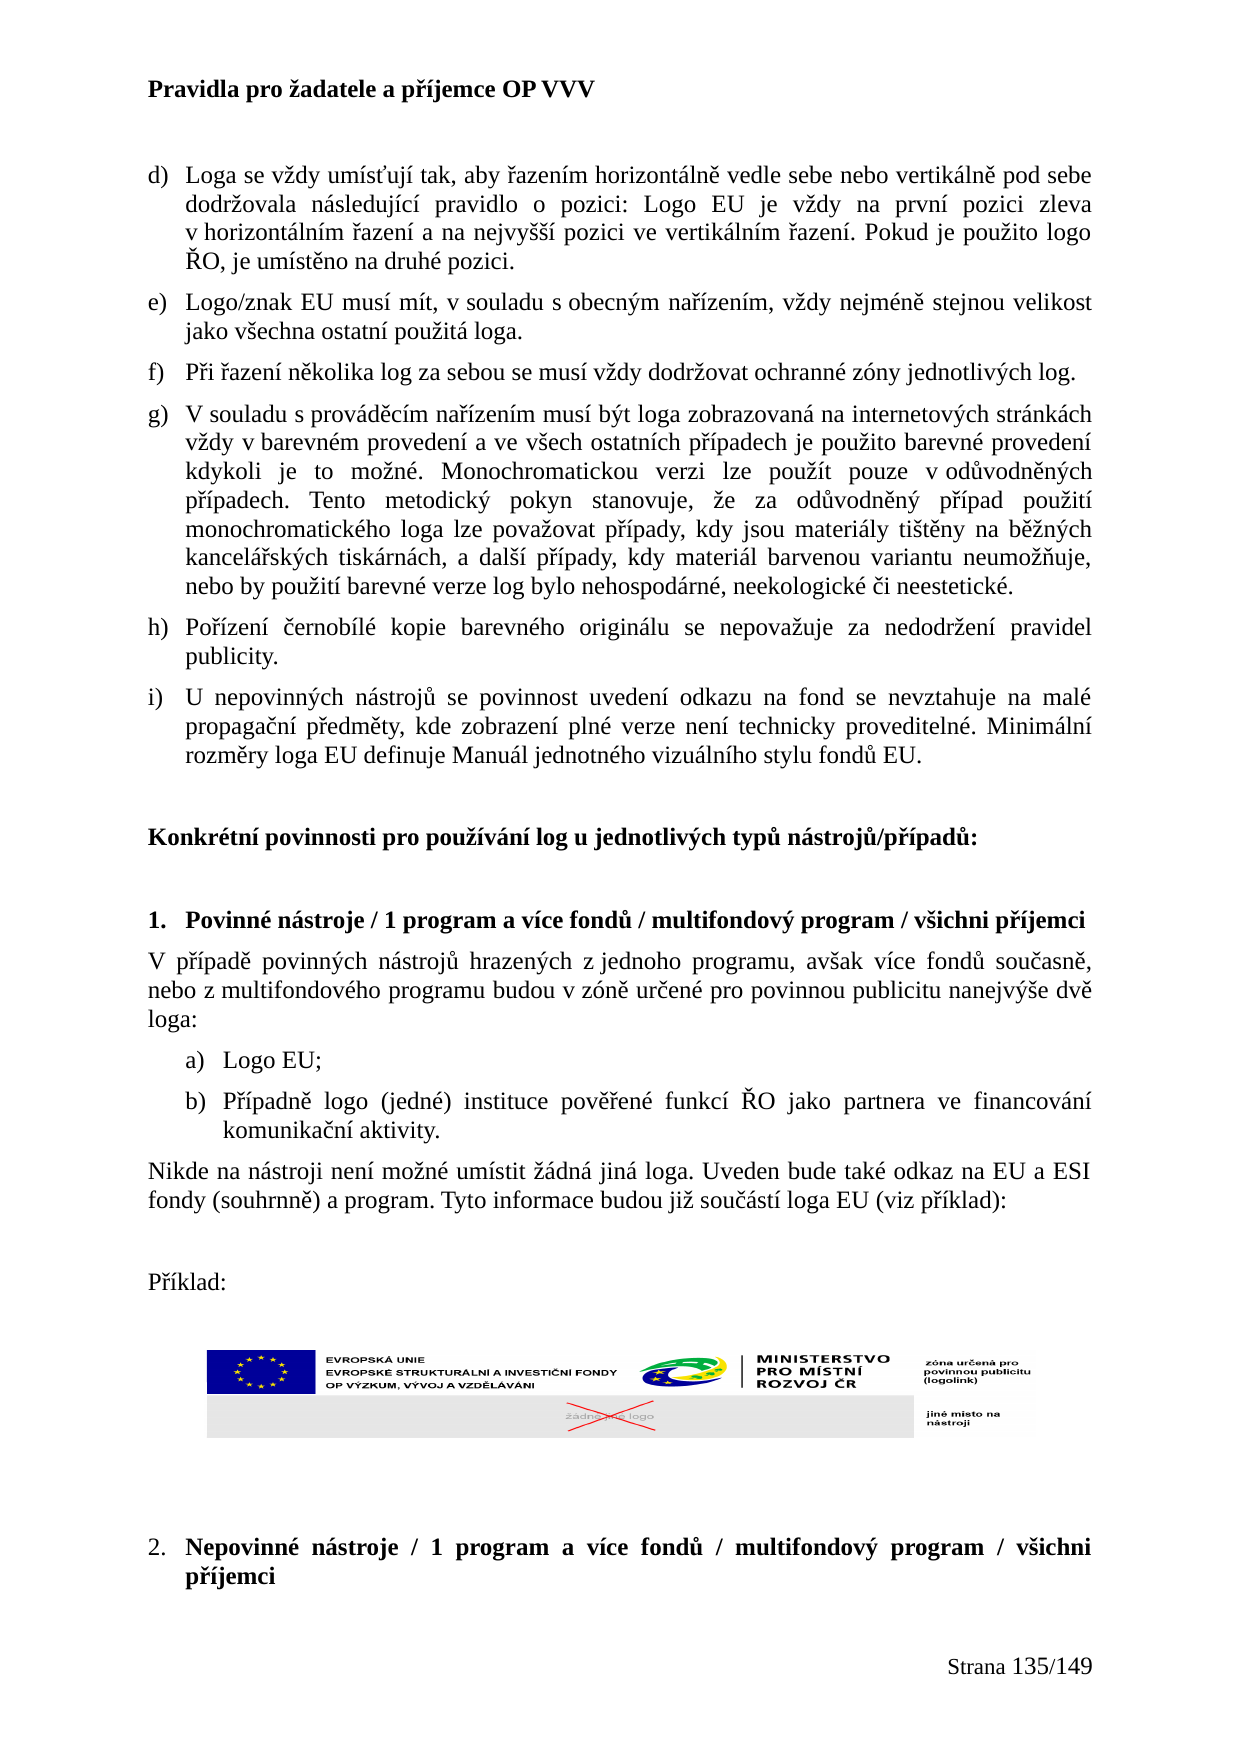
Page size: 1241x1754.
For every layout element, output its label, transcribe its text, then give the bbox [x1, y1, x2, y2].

list Logo/znak EU musí mít, v souladu s obecným nařízením, vždy nejméně stejnou velikost jako všechna ostatní použitá loga. [148, 287, 1093, 345]
text V případě povinných nástrojů hrazených z jednoho programu, avšak více fondů současně, nebo z multifondového programu budou v zóně určené pro povinnou publicitu nanejvýše dvě loga: [148, 946, 1093, 1032]
list V souladu s prováděcím nařízením musí být loga zobrazovaná na internetových stránkách vždy v barevném provedení a ve všech ostatních případech je použito barevné provedení kdykoli je to možné. Monochromatickou verzi lze použít pouze v odůvodněných případech. Tento metodický pokyn stanovuje, že za odůvodněný případ použití monochromatického loga lze považovat případy, kdy jsou materiály tištěny na běžných kancelářských tiskárnách, a další případy, kdy materiál barvenou variantu neumožňuje, nebo by použití barevné verze log bylo nehospodárné, neekologické či neestetické. [148, 399, 1093, 600]
text Konkrétní povinnosti pro používání log u jednotlivých typů nástrojů/případů: [148, 822, 1093, 851]
list U nepovinných nástrojů se povinnost uvedení odkazu na fond se nevztahuje na malé propagační předměty, kde zobrazení plné verze není technicky proveditelné. Minimální rozměry loga EU definuje Manuál jednotného vizuálního stylu fondů EU. [148, 682, 1093, 769]
list Loga se vždy umísťují tak, aby řazením horizontálně vedle sebe nebo vertikálně pod sebe dodržovala následující pravidlo o pozici: Logo EU je vždy na první pozici zleva v horizontálním řazení a na nejvyšší pozici ve vertikálním řazení. Pokud je použito logo ŘO, je umístěno na druhé pozici. [148, 160, 1093, 275]
list Případně logo (jedné) instituce pověřené funkcí ŘO jako partnera ve financování komunikační aktivity. [185, 1086, 1093, 1144]
list Povinné nástroje / 1 program a více fondů / multifondový program / všichni příjemci [148, 905, 1093, 934]
text Nikde na nástroji není možné umístit žádná jiná loga. Uveden bude také odkaz na EU a ESI fondy (souhrnně) a program. Tyto informace budou již součástí loga EU (viz příklad): [148, 1156, 1093, 1214]
list Nepovinné nástroje / 1 program a více fondů / multifondový program / všichni příjemci [148, 1532, 1093, 1590]
list Logo EU; [185, 1045, 1093, 1074]
list Při řazení několika log za sebou se musí vždy dodržovat ochranné zóny jednotlivých log. [148, 357, 1093, 386]
text Příklad: [148, 1267, 1093, 1296]
picture [204, 1350, 1037, 1438]
list Pořízení černobílé kopie barevného originálu se nepovažuje za nedodržení pravidel publicity. [148, 612, 1093, 670]
